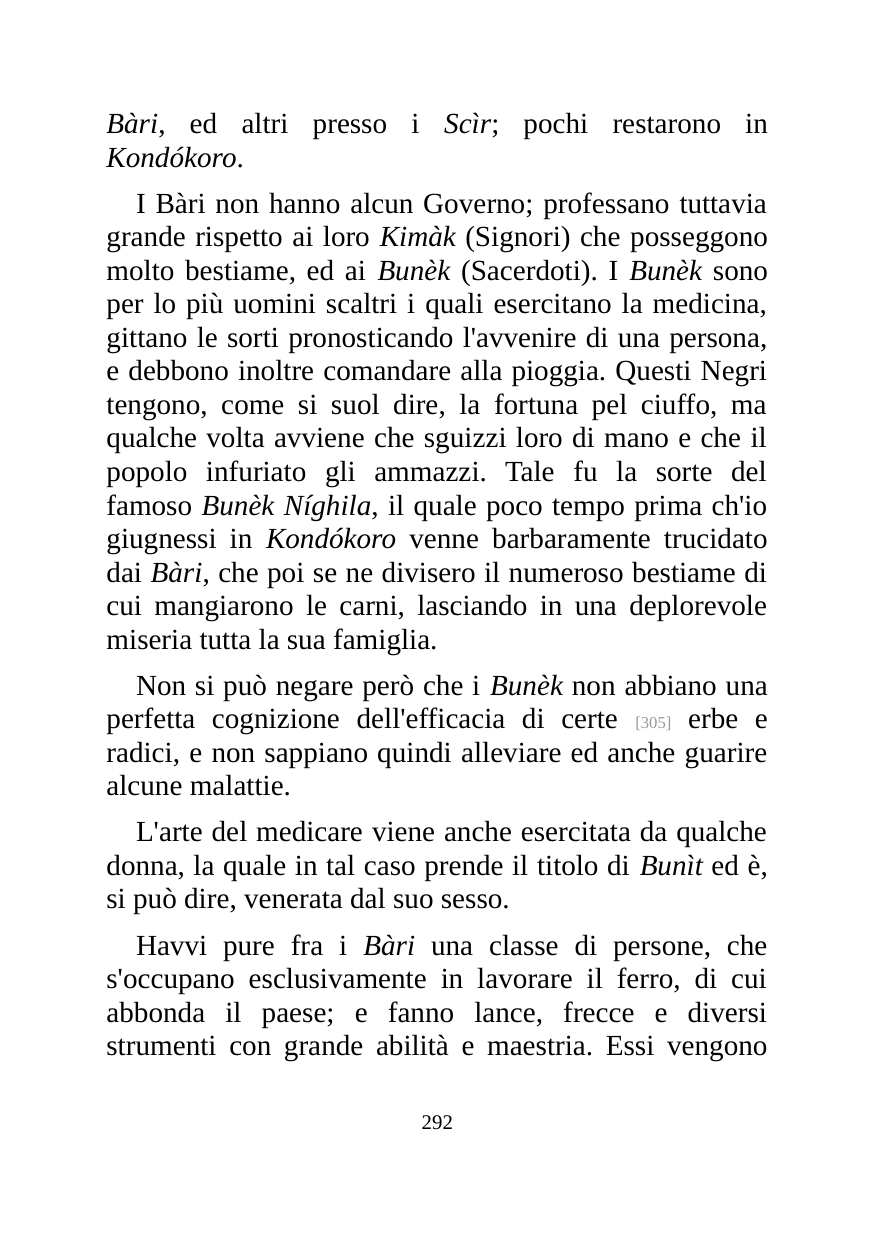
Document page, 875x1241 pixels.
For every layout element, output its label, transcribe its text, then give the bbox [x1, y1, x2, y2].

text I Bàri non hanno alcun Governo; professano tuttavia grande rispetto ai loro Kimàk (Signori) che posseggono molto bestiame, ed ai Bunèk (Sacerdoti). I Bunèk sono per lo più uomini scaltri i quali esercitano la medicina, gittano le sorti pronosticando l'avvenire di una persona, e debbono inoltre comandare alla pioggia. Questi Negri tengono, come si suol dire, la fortuna pel ciuffo, ma qualche volta avviene che sguizzi loro di mano e che il popolo infuriato gli ammazzi. Tale fu la sorte del famoso Bunèk Níghila, il quale poco tempo prima ch'io giugnessi in Kondókoro venne barbaramente trucidato dai Bàri, che poi se ne divisero il numeroso bestiame di cui mangiarono le carni, lasciando in una deplorevole miseria tutta la sua famiglia. [106, 186, 768, 655]
text Havvi pure fra i Bàri una classe di persone, che s'occupano esclusivamente in lavorare il ferro, di cui abbonda il paese; e fanno lance, frecce e diversi strumenti con grande abilità e maestria. Essi vengono [106, 928, 768, 1062]
text L'arte del medicare viene anche esercitata da qualche donna, la quale in tal caso prende il titolo di Bunìt ed è, si può dire, venerata dal suo sesso. [106, 814, 768, 915]
text Bàri, ed altri presso i Scìr; pochi restarono in Kondókoro. [106, 106, 768, 173]
text Non si può negare però che i Bunèk non abbiano una perfetta cognizione dell'efficacia di certe [305] erbe e radici, e non sappiano quindi alleviare ed anche guarire alcune malattie. [106, 668, 768, 802]
